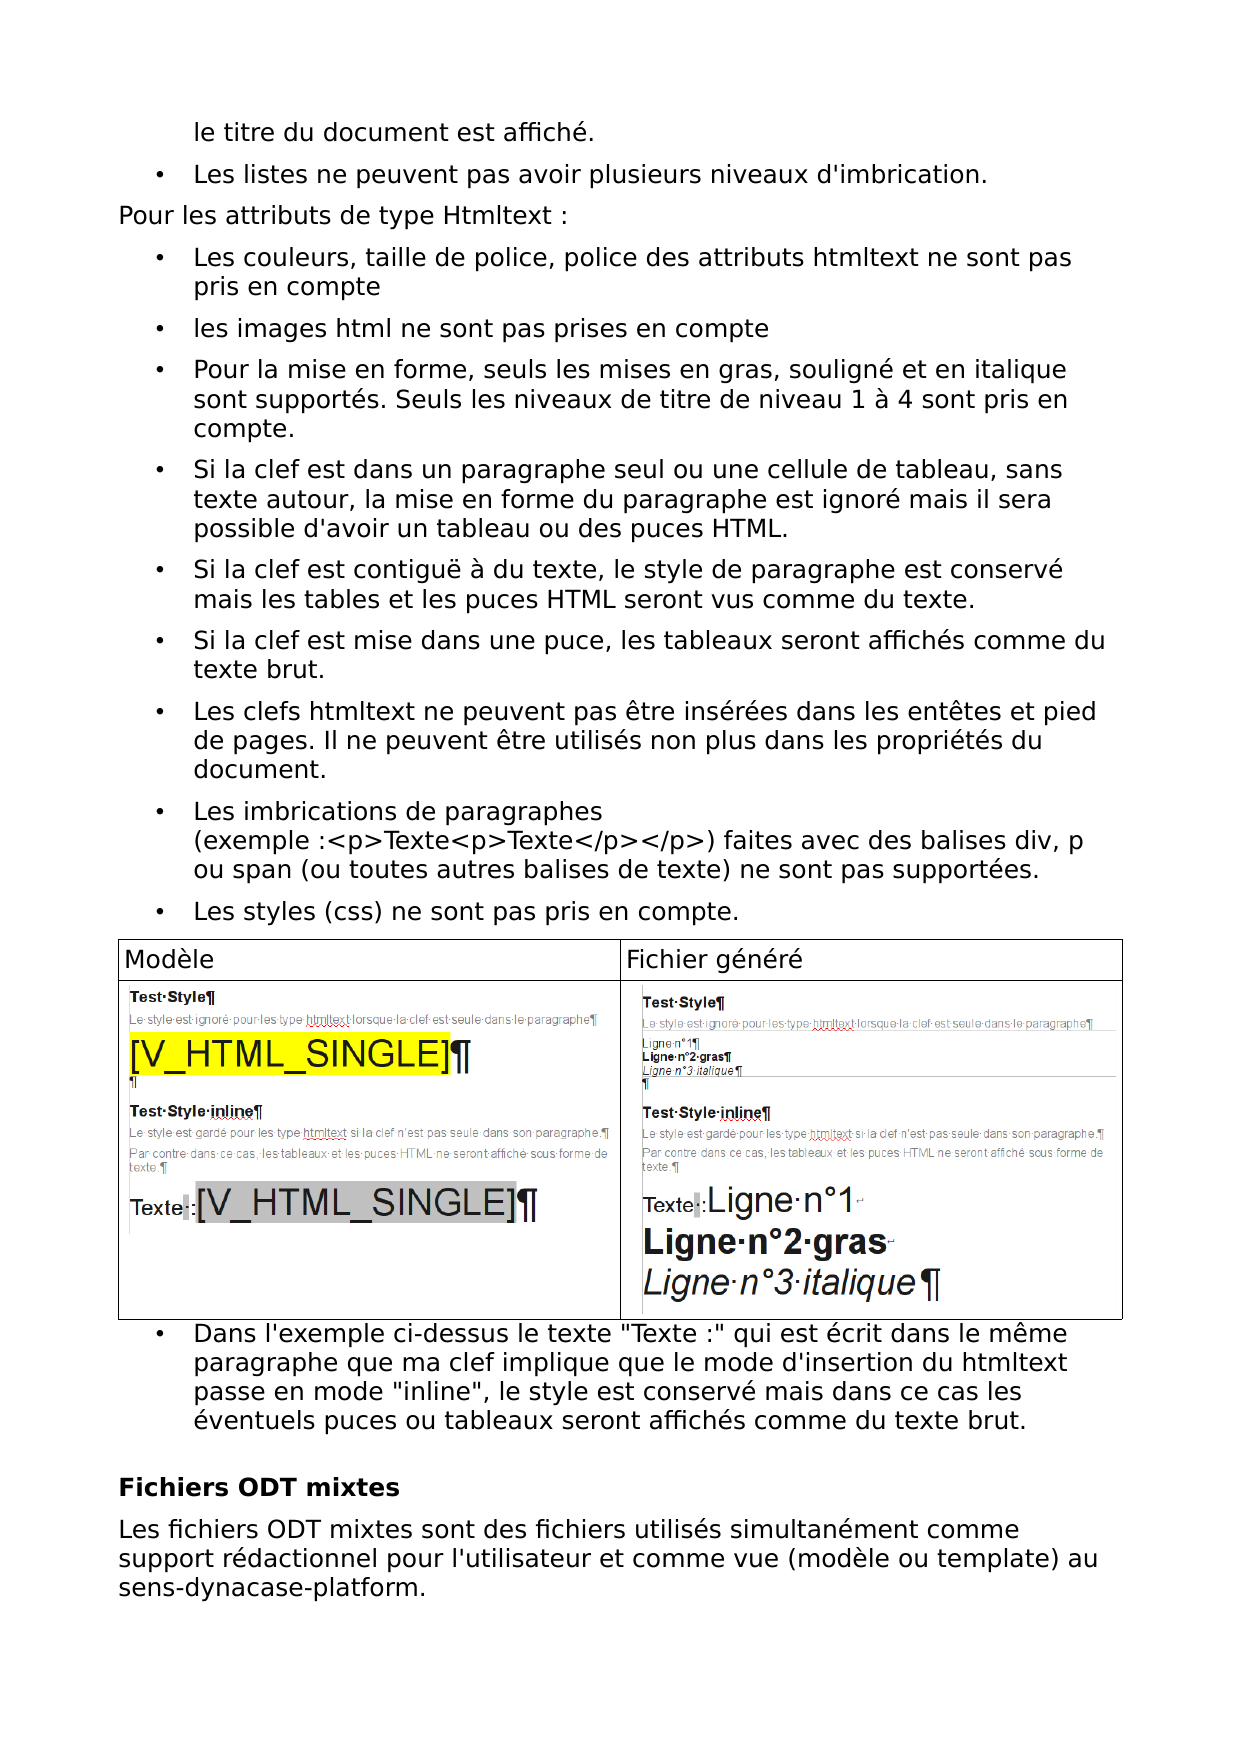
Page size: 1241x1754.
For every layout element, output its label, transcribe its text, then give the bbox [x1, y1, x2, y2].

list Si la clef est mise dans une puce, les tableaux seront affichés comme du texte brut. [156, 626, 1122, 685]
picture [123, 985, 615, 1234]
table_header Fichier généré [621, 940, 1122, 980]
list Les listes ne peuvent pas avoir plusieurs niveaux d'imbrication. [156, 160, 1122, 189]
list Les clefs htmltext ne peuvent pas être insérées dans les entêtes et pied de pages. Il ne peuvent être utilisés non plus dans les propriétés du document. [156, 697, 1122, 785]
list Dans l'exemple ci-dessus le texte "Texte :" qui est écrit dans le même paragraphe que ma clef implique que le mode d'insertion du htmltext passe en mode "inline", le style est conservé mais dans ce cas les éventuels puces ou tableaux seront affichés comme du texte brut. [156, 1320, 1122, 1436]
list le titre du document est affiché. [156, 118, 1122, 147]
text Pour les attributs de type Htmltext : [118, 201, 1122, 231]
table_cell [119, 981, 620, 1319]
table_header Modèle [119, 940, 620, 980]
list Les imbrications de paragraphes (exemple :<p>Texte<p>Texte</p></p>) faites avec des balises div, p ou span (ou toutes autres balises de texte) ne sont pas supportées. [156, 797, 1122, 885]
table_cell [621, 981, 1122, 1319]
list Les couleurs, taille de police, police des attributs htmltext ne sont pas pris en compte [156, 243, 1122, 301]
subtitle Fichiers ODT mixtes [118, 1473, 1122, 1502]
list Si la clef est contiguë à du texte, le style de paragraphe est conservé mais les tables et les puces HTML seront vus comme du texte. [156, 556, 1122, 614]
list les images html ne sont pas prises en compte [156, 314, 1122, 343]
list Pour la mise en forme, seuls les mises en gras, souligné et en italique sont supportés. Seuls les niveaux de titre de niveau 1 à 4 sont pris en compte. [156, 356, 1122, 443]
text Les fichiers ODT mixtes sont des fichiers utilisés simultanément comme support rédactionnel pour l'utilisateur et comme vue (modèle ou template) au sens-dynacase-platform. [118, 1515, 1122, 1602]
list Si la clef est dans un paragraphe seul ou une cellule de tableau, sans texte autour, la mise en forme du paragraphe est ignoré mais il sera possible d'avoir un tableau ou des puces HTML. [156, 456, 1122, 543]
list Les styles (css) ne sont pas pris en compte. [156, 897, 1122, 926]
picture [625, 985, 1117, 1314]
